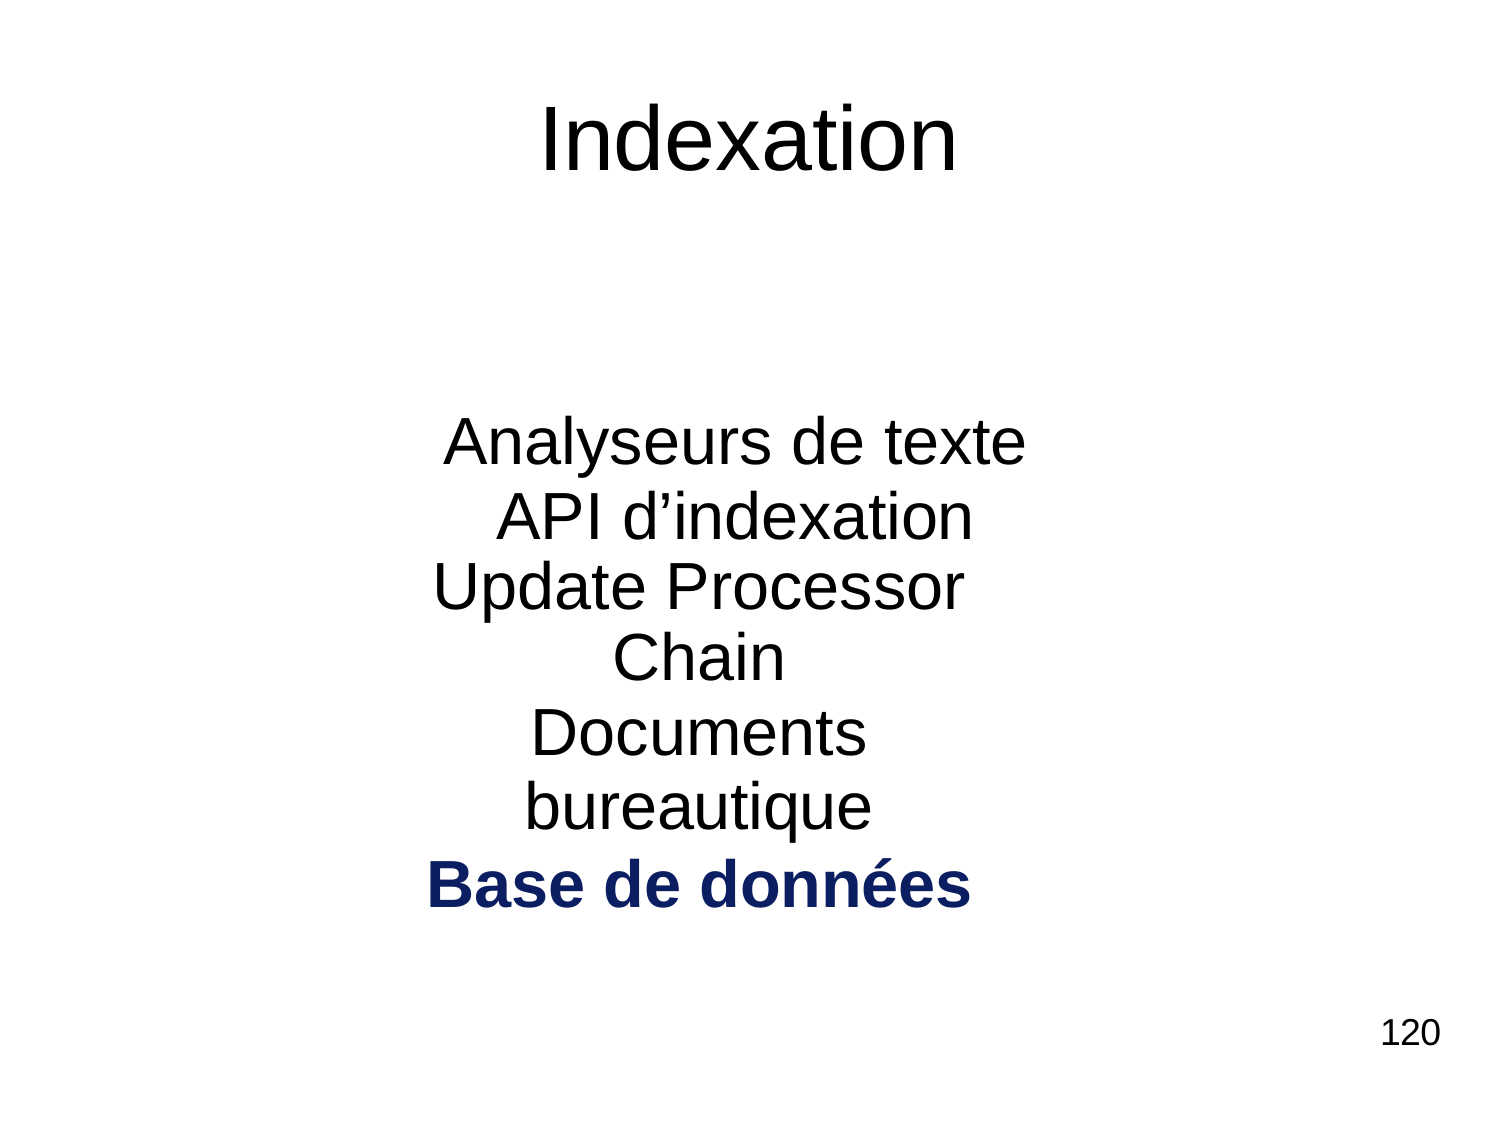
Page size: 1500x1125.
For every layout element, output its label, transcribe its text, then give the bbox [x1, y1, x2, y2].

title Indexation [87, 26, 1413, 267]
slide_number 120 [1373, 1009, 1451, 1125]
list Analyseurs de texte API d’indexation Update Processor Chain Documents bureautique Base de données [358, 319, 1111, 1041]
